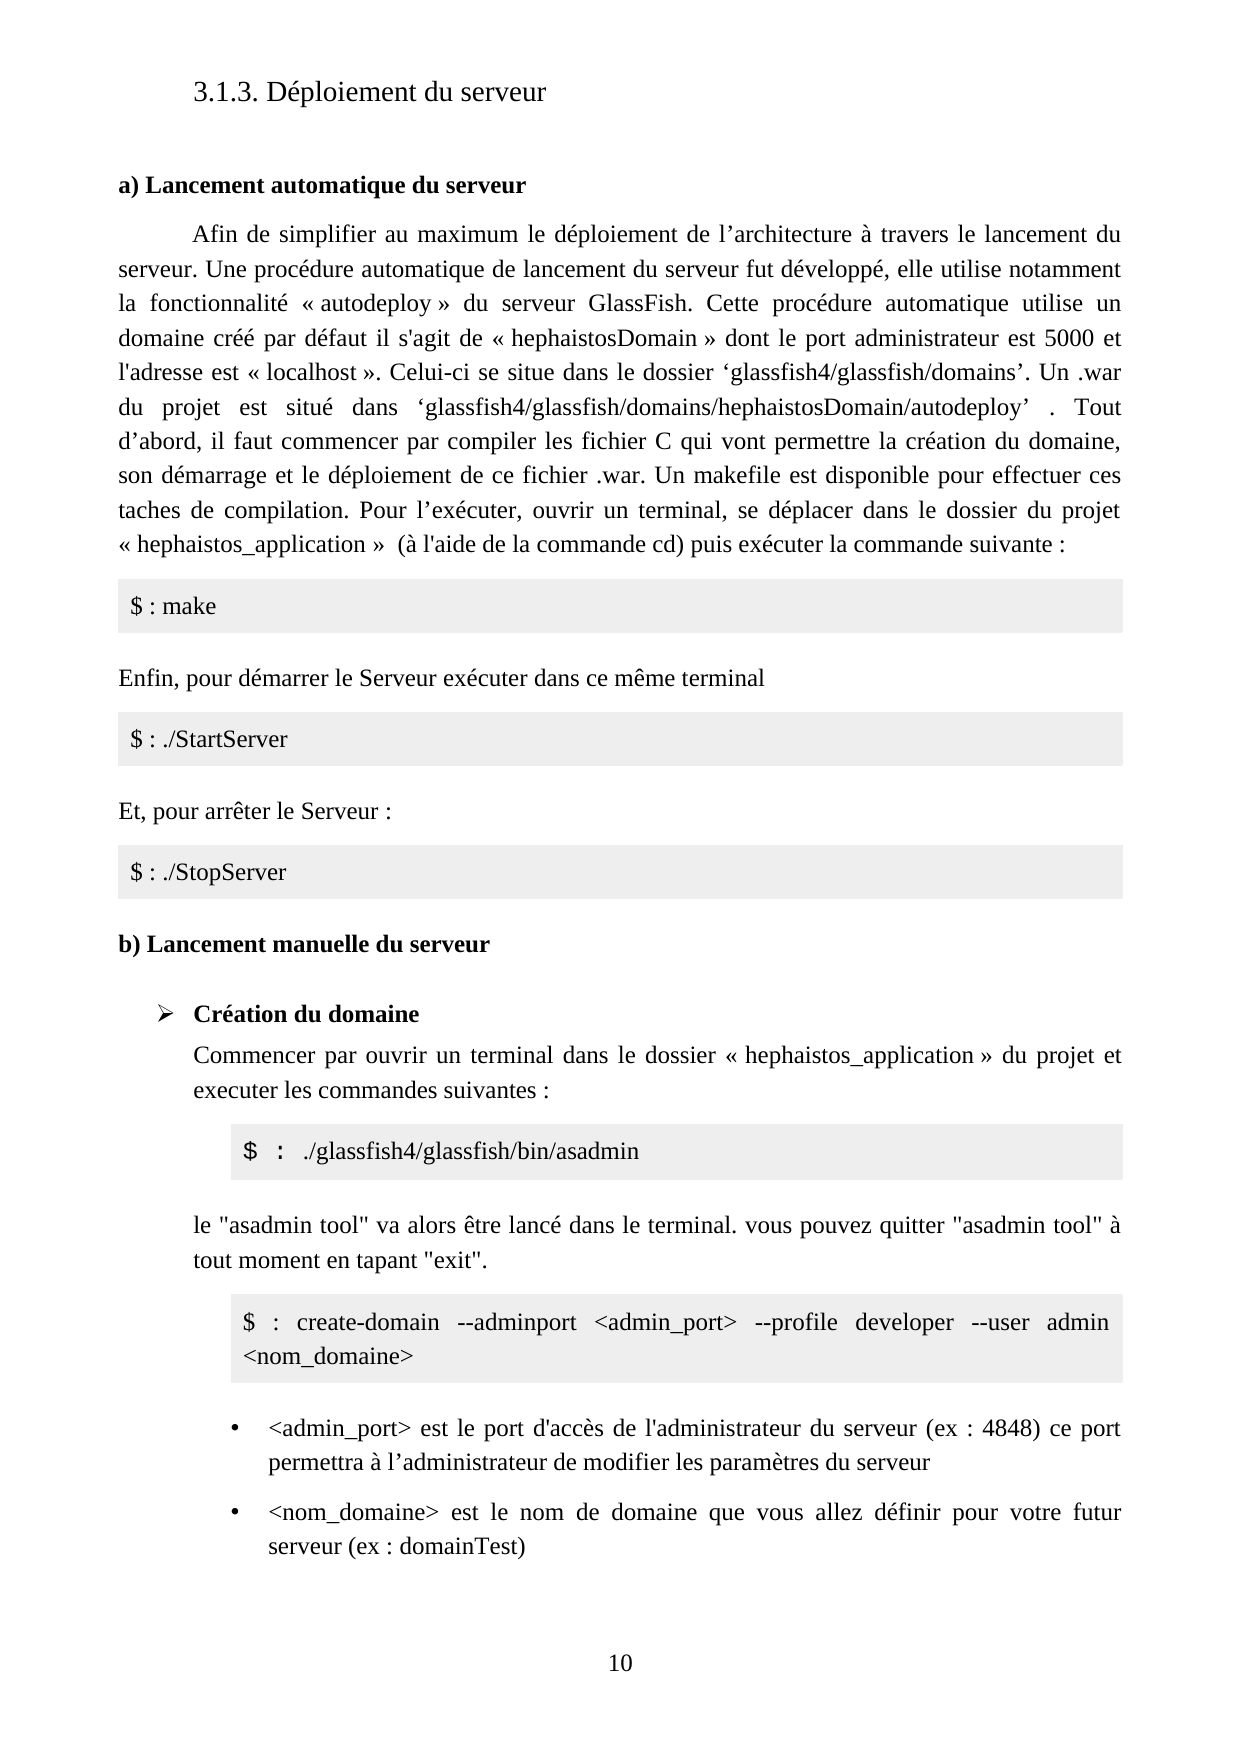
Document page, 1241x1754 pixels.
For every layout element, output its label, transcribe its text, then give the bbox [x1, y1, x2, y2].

list $ : ./StartServer [119, 713, 1122, 765]
list <admin_port> est le port d'accès de l'administrateur du serveur (ex : 4848) ce port permettra à l’administrateur de modifier les paramètres du serveur [231, 1413, 1122, 1476]
list <nom_domaine> est le nom de domaine que vous allez définir pour votre futur serveur (ex : domainTest) [231, 1497, 1122, 1560]
subtitle 3.1.3. Déploiement du serveur [118, 74, 1122, 107]
list le "asadmin tool" va alors être lancé dans le terminal. vous pouvez quitter "asadmin tool" à tout moment en tapant "exit". [156, 1211, 1122, 1274]
text Et, pour arrêter le Serveur : [118, 796, 1122, 824]
list $ : ./glassfish4/glassfish/bin/asadmin [232, 1125, 1122, 1179]
subtitle Création du domaine [156, 999, 1122, 1028]
text $ : ./StopServer [119, 846, 1122, 898]
text $ : make [119, 580, 1122, 632]
text Afin de simplifier au maximum le déploiement de l’architecture à travers le lancement du serveur. Une procédure automatique de lancement du serveur fut développé, elle utilise notamment la fonctionnalité « autodeploy » du serveur GlassFish. Cette procédure automatique utilise un domaine créé par défaut il s'agit de « hephaistosDomain » dont le port administrateur est 5000 et l'adresse est « localhost ». Celui-ci se situe dans le dossier ‘glassfish4/glassfish/domains’. Un .war du projet est situé dans ‘glassfish4/glassfish/domains/hephaistosDomain/autodeploy’ . Tout d’abord, il faut commencer par compiler les fichier C qui vont permettre la création du domaine, son démarrage et le déploiement de ce fichier .war. Un makefile est disponible pour effectuer ces taches de compilation. Pour l’exécuter, ouvrir un terminal, se déplacer dans le dossier du projet « hephaistos_application » (à l'aide de la commande cd) puis exécuter la commande suivante : [118, 219, 1122, 558]
text b) Lancement manuelle du serveur [118, 929, 1122, 958]
list Commencer par ouvrir un terminal dans le dossier « hephaistos_application » du projet et executer les commandes suivantes : [156, 1040, 1122, 1104]
list $ : create-domain --adminport <admin_port> --profile developer --user admin <nom_domaine> [232, 1296, 1122, 1382]
text Enfin, pour démarrer le Serveur exécuter dans ce même terminal [118, 663, 1122, 691]
text a) Lancement automatique du serveur [118, 170, 1122, 198]
